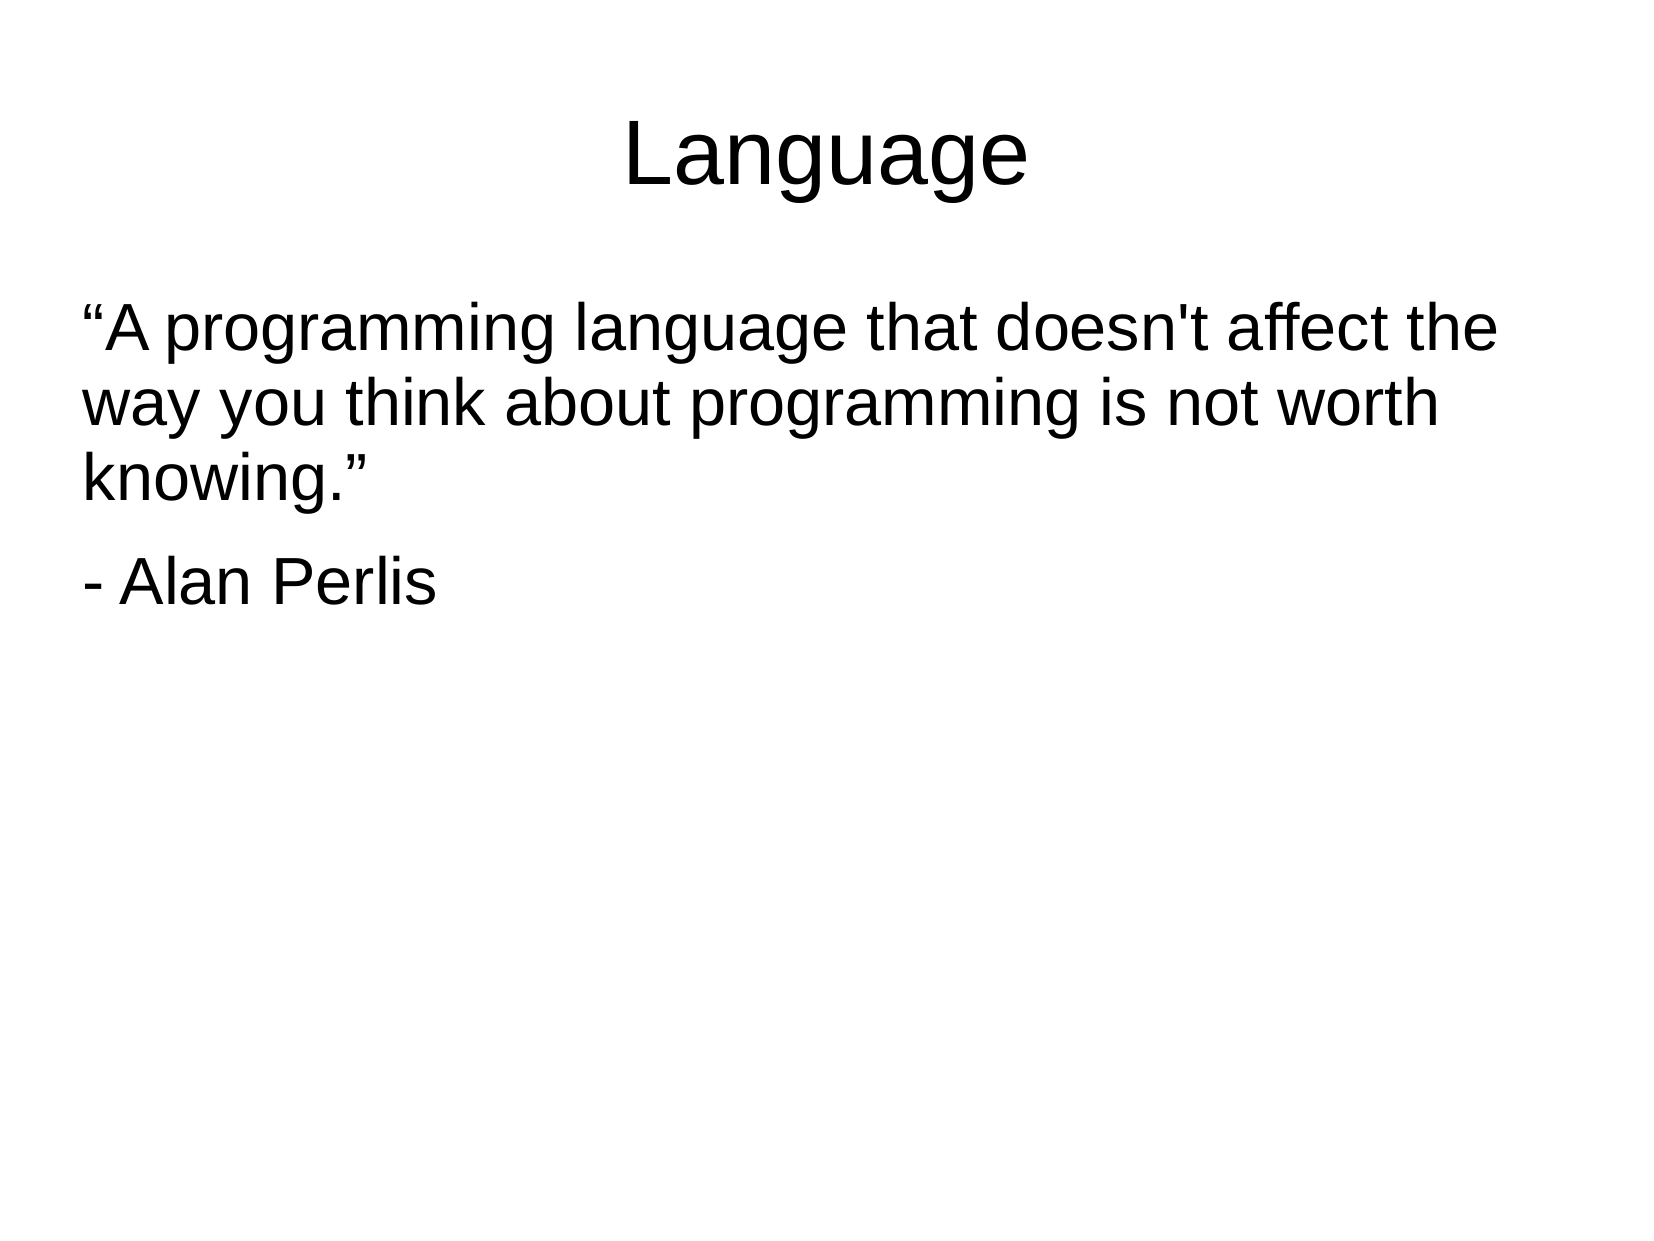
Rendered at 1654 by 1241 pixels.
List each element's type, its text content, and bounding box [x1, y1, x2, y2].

list “A programming language that doesn't affect the way you think about programming is not worth knowing.” - Alan Perlis [82, 290, 1538, 1010]
title Language [82, 49, 1571, 257]
